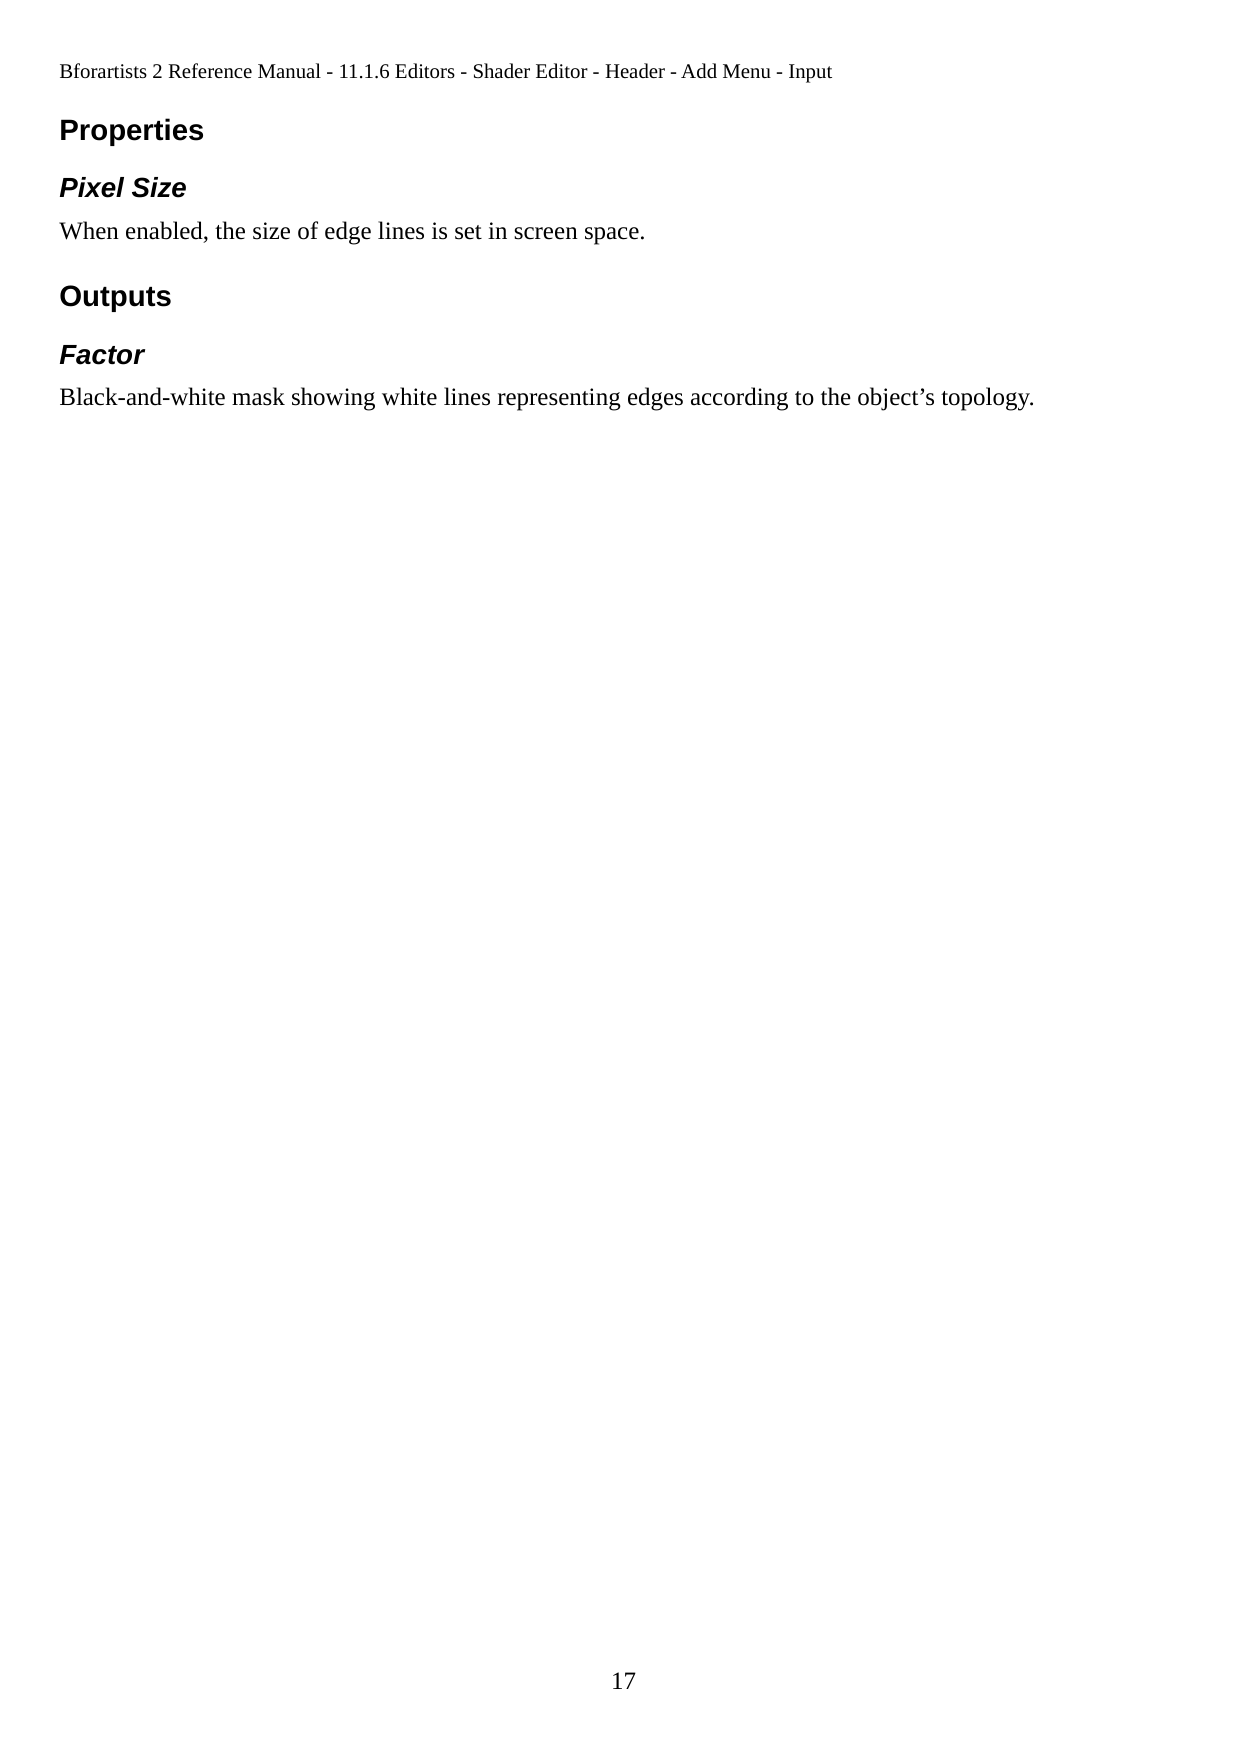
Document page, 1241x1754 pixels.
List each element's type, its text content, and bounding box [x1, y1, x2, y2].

subtitle Properties [59, 113, 1181, 146]
subtitle Pixel Size [59, 171, 1181, 203]
subtitle Outputs [59, 279, 1181, 313]
text When enabled, the size of edge lines is set in screen space. [59, 216, 1181, 244]
subtitle Factor [59, 338, 1181, 370]
text Black-and-white mask showing white lines representing edges according to the object’s topology. [59, 382, 1181, 411]
